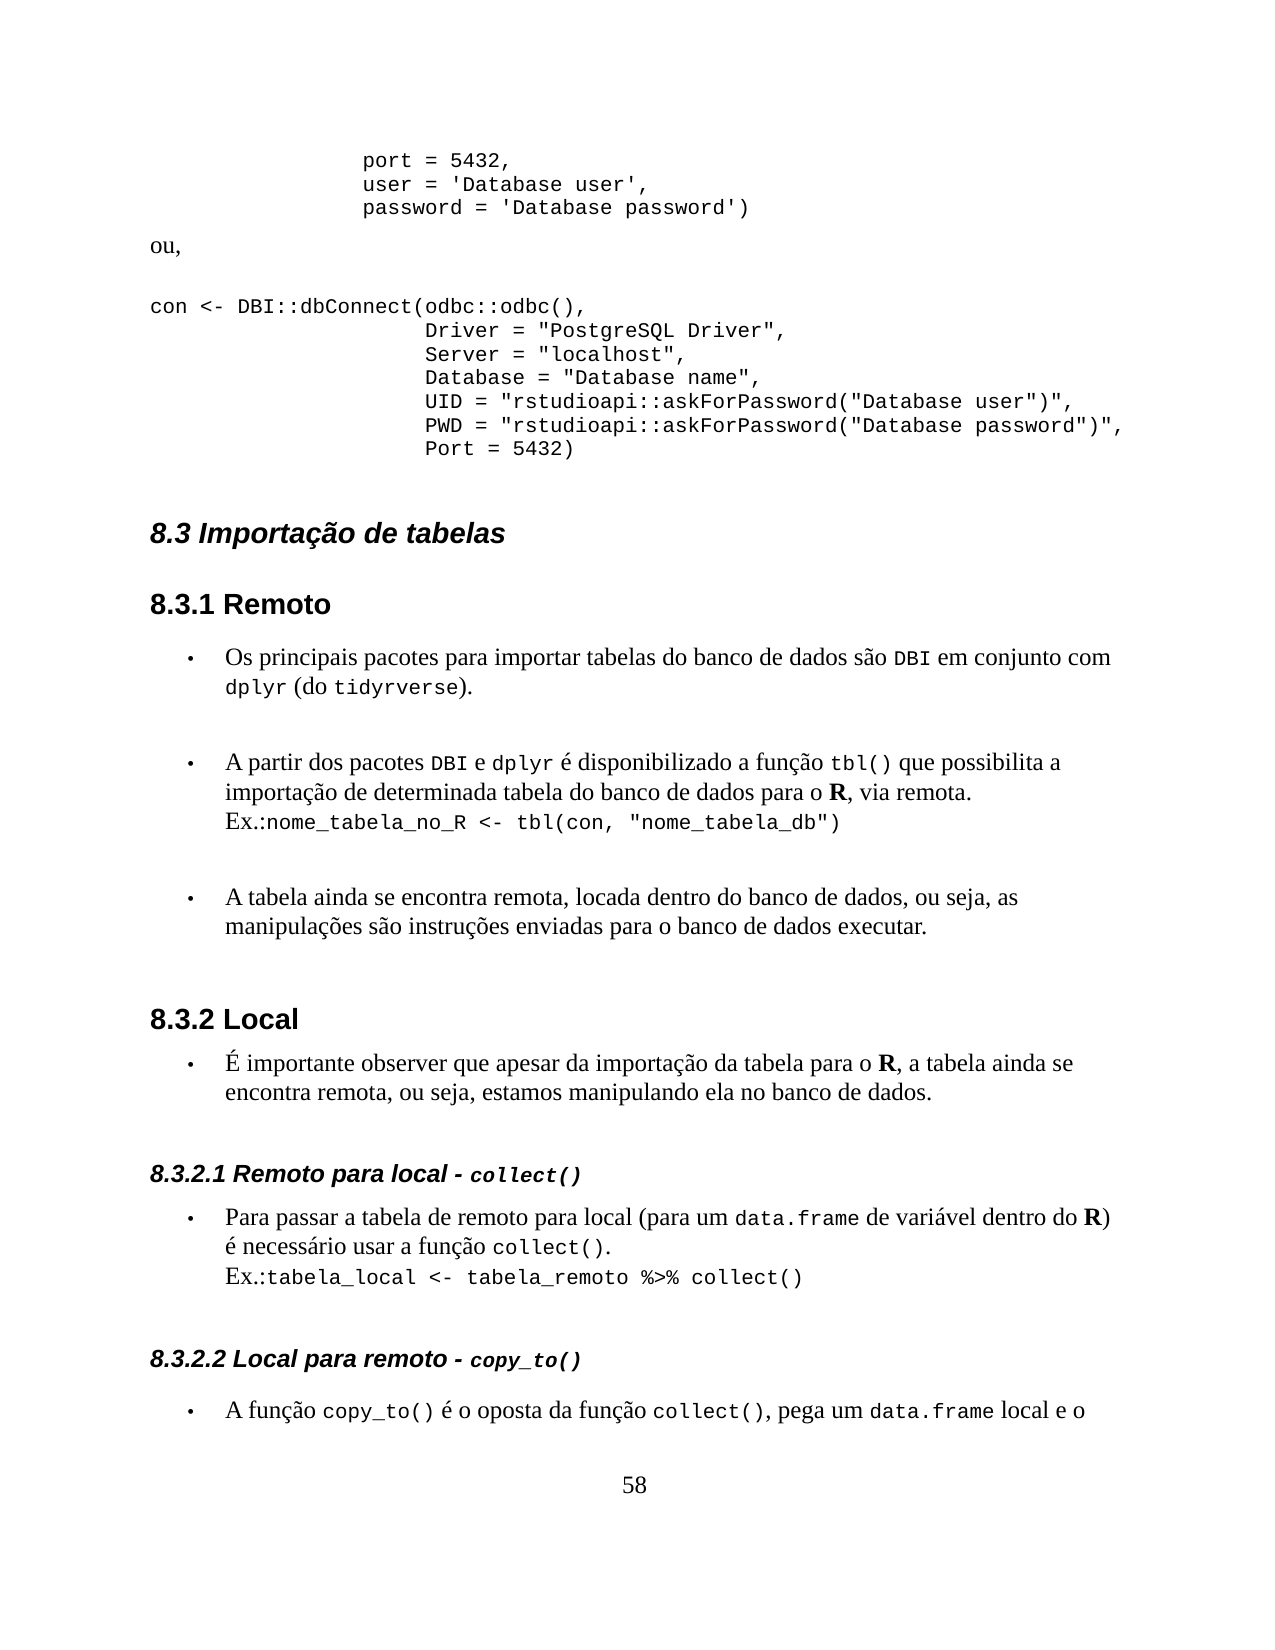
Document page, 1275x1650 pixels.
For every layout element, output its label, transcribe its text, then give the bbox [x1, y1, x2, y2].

text port = 5432, [150, 150, 1125, 174]
list A função copy_to() é o oposta da função collect(), pega um data.frame local e o [187, 1395, 1125, 1425]
text con <- DBI::dbConnect(odbc::odbc(), [150, 296, 1125, 320]
list A tabela ainda se encontra remota, locada dentro do banco de dados, ou seja, as manipulações são instruções enviadas para o banco de dados executar. [187, 882, 1125, 968]
subtitle 8.3.2.1 Remoto para local - collect() [150, 1159, 1125, 1189]
list É importante observer que apesar da importação da tabela para o R, a tabela ainda se encontra remota, ou seja, estamos manipulando ela no banco de dados. [187, 1048, 1125, 1134]
text UID = "rstudioapi::askForPassword("Database user")", [150, 391, 1125, 414]
subtitle 8.3.2.2 Local para remoto - copy_to() [150, 1344, 1125, 1374]
text PWD = "rstudioapi::askForPassword("Database password")", [150, 414, 1125, 438]
text password = 'Database password') [150, 197, 1125, 221]
text Server = "localhost", [150, 344, 1125, 367]
subtitle 8.3 Importação de tabelas [150, 516, 1125, 549]
list Os principais pacotes para importar tabelas do banco de dados são DBI em conjunto com dplyr (do tidyrverse). [187, 642, 1125, 729]
list A partir dos pacotes DBI e dplyr é disponibilizado a função tbl() que possibilita a importação de determinada tabela do banco de dados para o R, via remota. Ex.:nome_tabela_no_R <- tbl(con, "nome_tabela_db") [187, 747, 1125, 864]
text Database = "Database name", [150, 367, 1125, 391]
text ou, [150, 230, 1125, 287]
text user = 'Database user', [150, 174, 1125, 197]
subtitle 8.3.1 Remoto [150, 587, 1125, 620]
list Para passar a tabela de remoto para local (para um data.frame de variável dentro do R) é necessário usar a função collect(). Ex.:tabela_local <- tabela_remoto %>% collect() [187, 1202, 1125, 1319]
text Port = 5432) [150, 438, 1125, 462]
text Driver = "PostgreSQL Driver", [150, 320, 1125, 344]
subtitle 8.3.2 Local [150, 1002, 1125, 1036]
